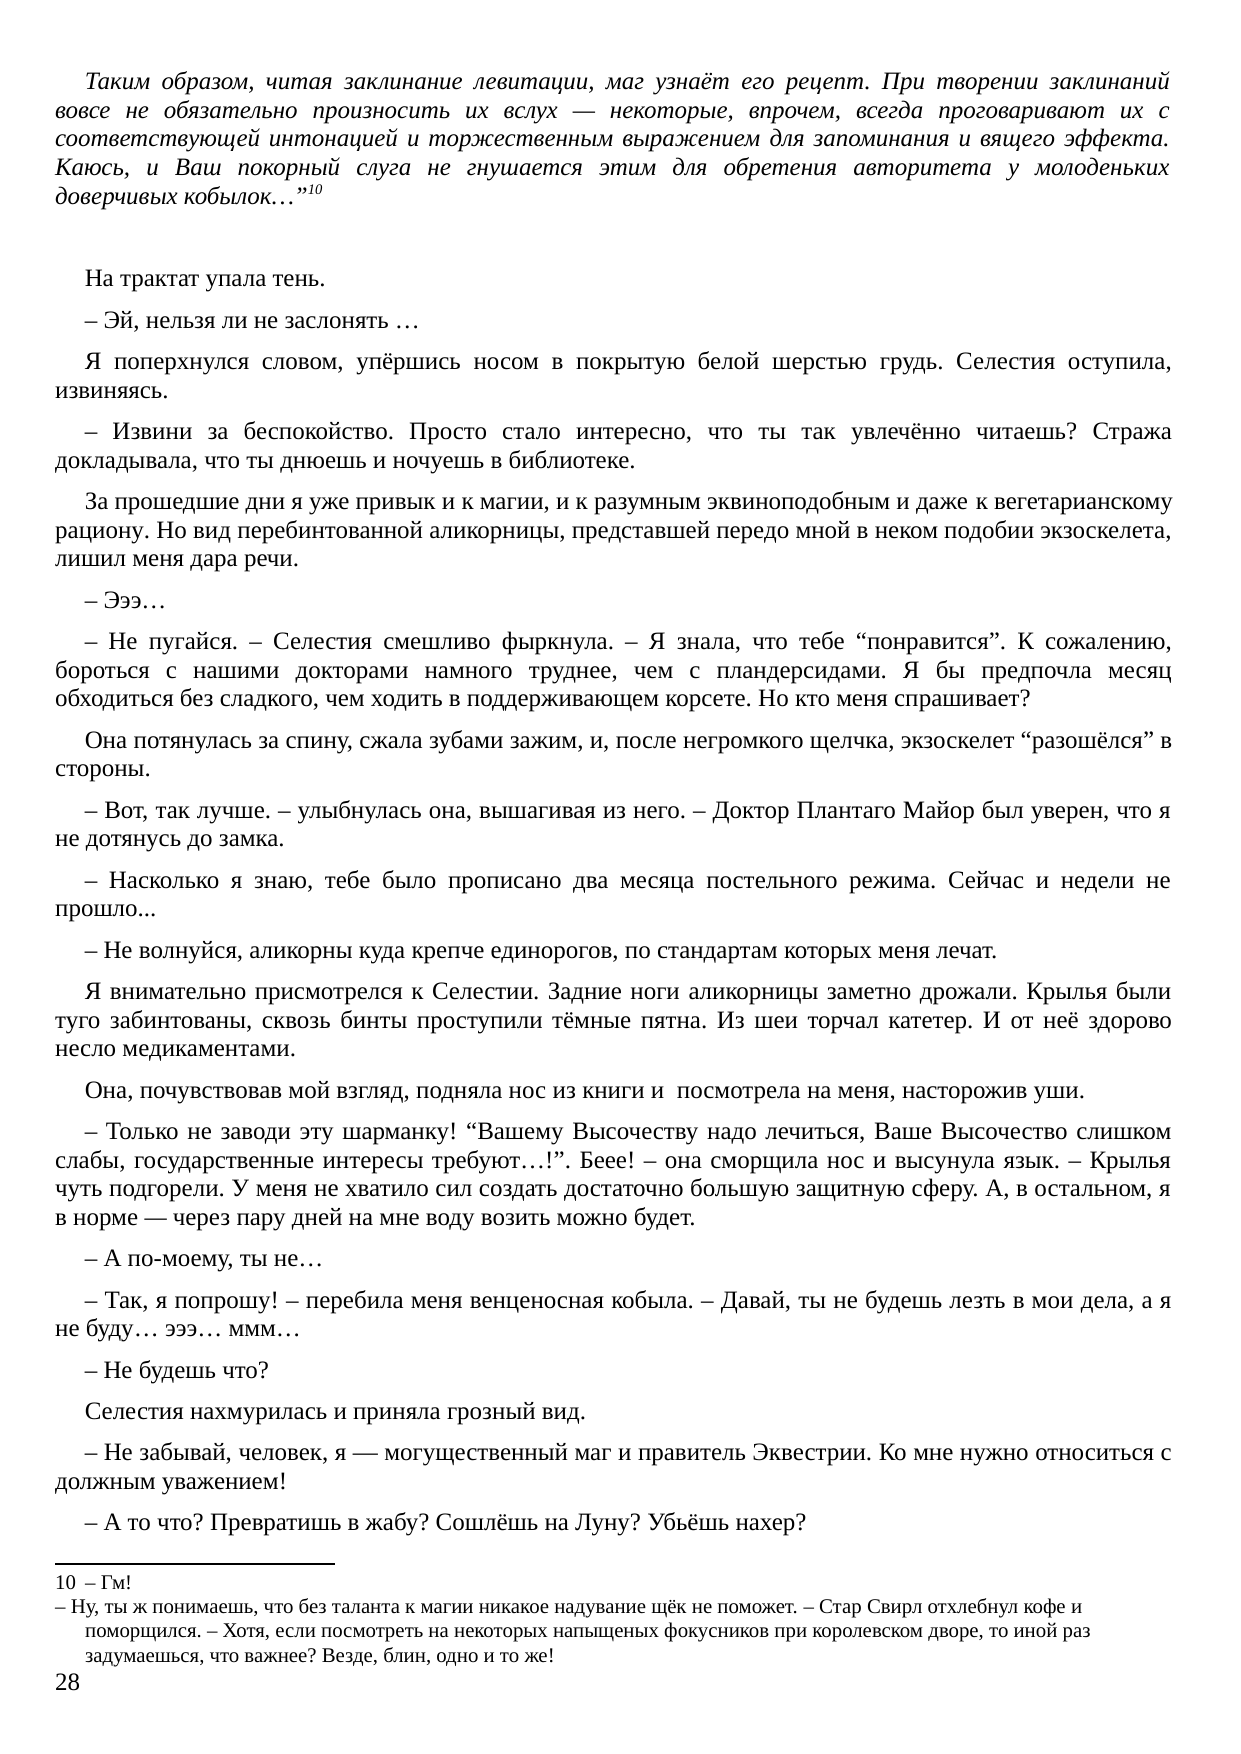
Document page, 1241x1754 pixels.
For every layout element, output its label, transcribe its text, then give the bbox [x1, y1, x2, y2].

text – Не будешь что? [55, 1355, 1173, 1383]
text – Не пугайся. – Селестия смешливо фыркнула. – Я знала, что тебе “понравится”. К сожалению, бороться с нашими докторами намного труднее, чем с пландерсидами. Я бы предпочла месяц обходиться без сладкого, чем ходить в поддерживающем корсете. Но кто меня спрашивает? [55, 626, 1173, 712]
text – Насколько я знаю, тебе было прописано два месяца постельного режима. Сейчас и недели не прошло... [55, 865, 1173, 922]
text – Не забывай, человек, я — могущественный маг и правитель Эквестрии. Ко мне нужно относиться с должным уважением! [55, 1437, 1173, 1495]
text Селестия нахмурилась и приняла грозный вид. [55, 1396, 1173, 1425]
text За прошедшие дни я уже привык и к магии, и к разумным эквиноподобным и даже к вегетарианскому рациону. Но вид перебинтованной аликорницы, представшей передо мной в неком подобии экзоскелета, лишил меня дара речи. [55, 486, 1173, 572]
text Таким образом, читая заклинание левитации, маг узнаёт его рецепт. При творении заклинаний вовсе не обязательно произносить их вслух — некоторые, впрочем, всегда проговаривают их с соответствующей интонацией и торжественным выражением для запоминания и вящего эффекта. Каюсь, и Ваш покорный слуга не гнушается этим для обретения авторитета у молоденьких доверчивых кобылок…” [55, 66, 1173, 210]
text – Эй, нельзя ли не заслонять … [55, 305, 1173, 333]
text Я поперхнулся словом, упёршись носом в покрытую белой шерстью грудь. Селестия оступила, извиняясь. [55, 346, 1173, 403]
text На трактат упала тень. [55, 263, 1173, 292]
text – Извини за беспокойство. Просто стало интересно, что ты так увлечённо читаешь? Стража докладывала, что ты днюешь и ночуешь в библиотеке. [55, 416, 1173, 473]
text – Эээ… [55, 585, 1173, 613]
text – Только не заводи эту шарманку! “Вашему Высочеству надо лечиться, Ваше Высочество слишком слабы, государственные интересы требуют…!”. Беее! – она сморщила нос и высунула язык. – Крылья чуть подгорели. У меня не хватило сил создать достаточно большую защитную сферу. А, в остальном, я в норме — через пару дней на мне воду возить можно будет. [55, 1116, 1173, 1231]
text – Вот, так лучше. – улыбнулась она, вышагивая из него. – Доктор Плантаго Майор был уверен, что я не дотянусь до замка. [55, 795, 1173, 852]
text – Гм! [55, 1570, 1173, 1594]
text Она потянулась за спину, сжала зубами зажим, и, после негромкого щелчка, экзоскелет “разошёлся” в стороны. [55, 725, 1173, 782]
text – Не волнуйся, аликорны куда крепче единорогов, по стандартам которых меня лечат. [55, 935, 1173, 963]
text Она, почувствовав мой взгляд, подняла нос из книги и посмотрела на меня, насторожив уши. [55, 1075, 1173, 1103]
text – Ну, ты ж понимаешь, что без таланта к магии никакое надувание щёк не поможет. – Стар Свирл отхлебнул кофе и поморщился. – Хотя, если посмотреть на некоторых напыщеных фокусников при королевском дворе, то иной раз задумаешься, что важнее? Везде, блин, одно и то же! [55, 1594, 1173, 1667]
text – А по-моему, ты не… [55, 1243, 1173, 1272]
text – Так, я попрошу! – перебила меня венценосная кобыла. – Давай, ты не будешь лезть в мои дела, а я не буду… эээ… ммм… [55, 1285, 1173, 1342]
text – А то что? Превратишь в жабу? Сошлёшь на Луну? Убьёшь нахер? [55, 1507, 1173, 1536]
text Я внимательно присмотрелся к Селестии. Задние ноги аликорницы заметно дрожали. Крылья были туго забинтованы, сквозь бинты проступили тёмные пятна. Из шеи торчал катетер. И от неё здорово несло медикаментами. [55, 976, 1173, 1062]
